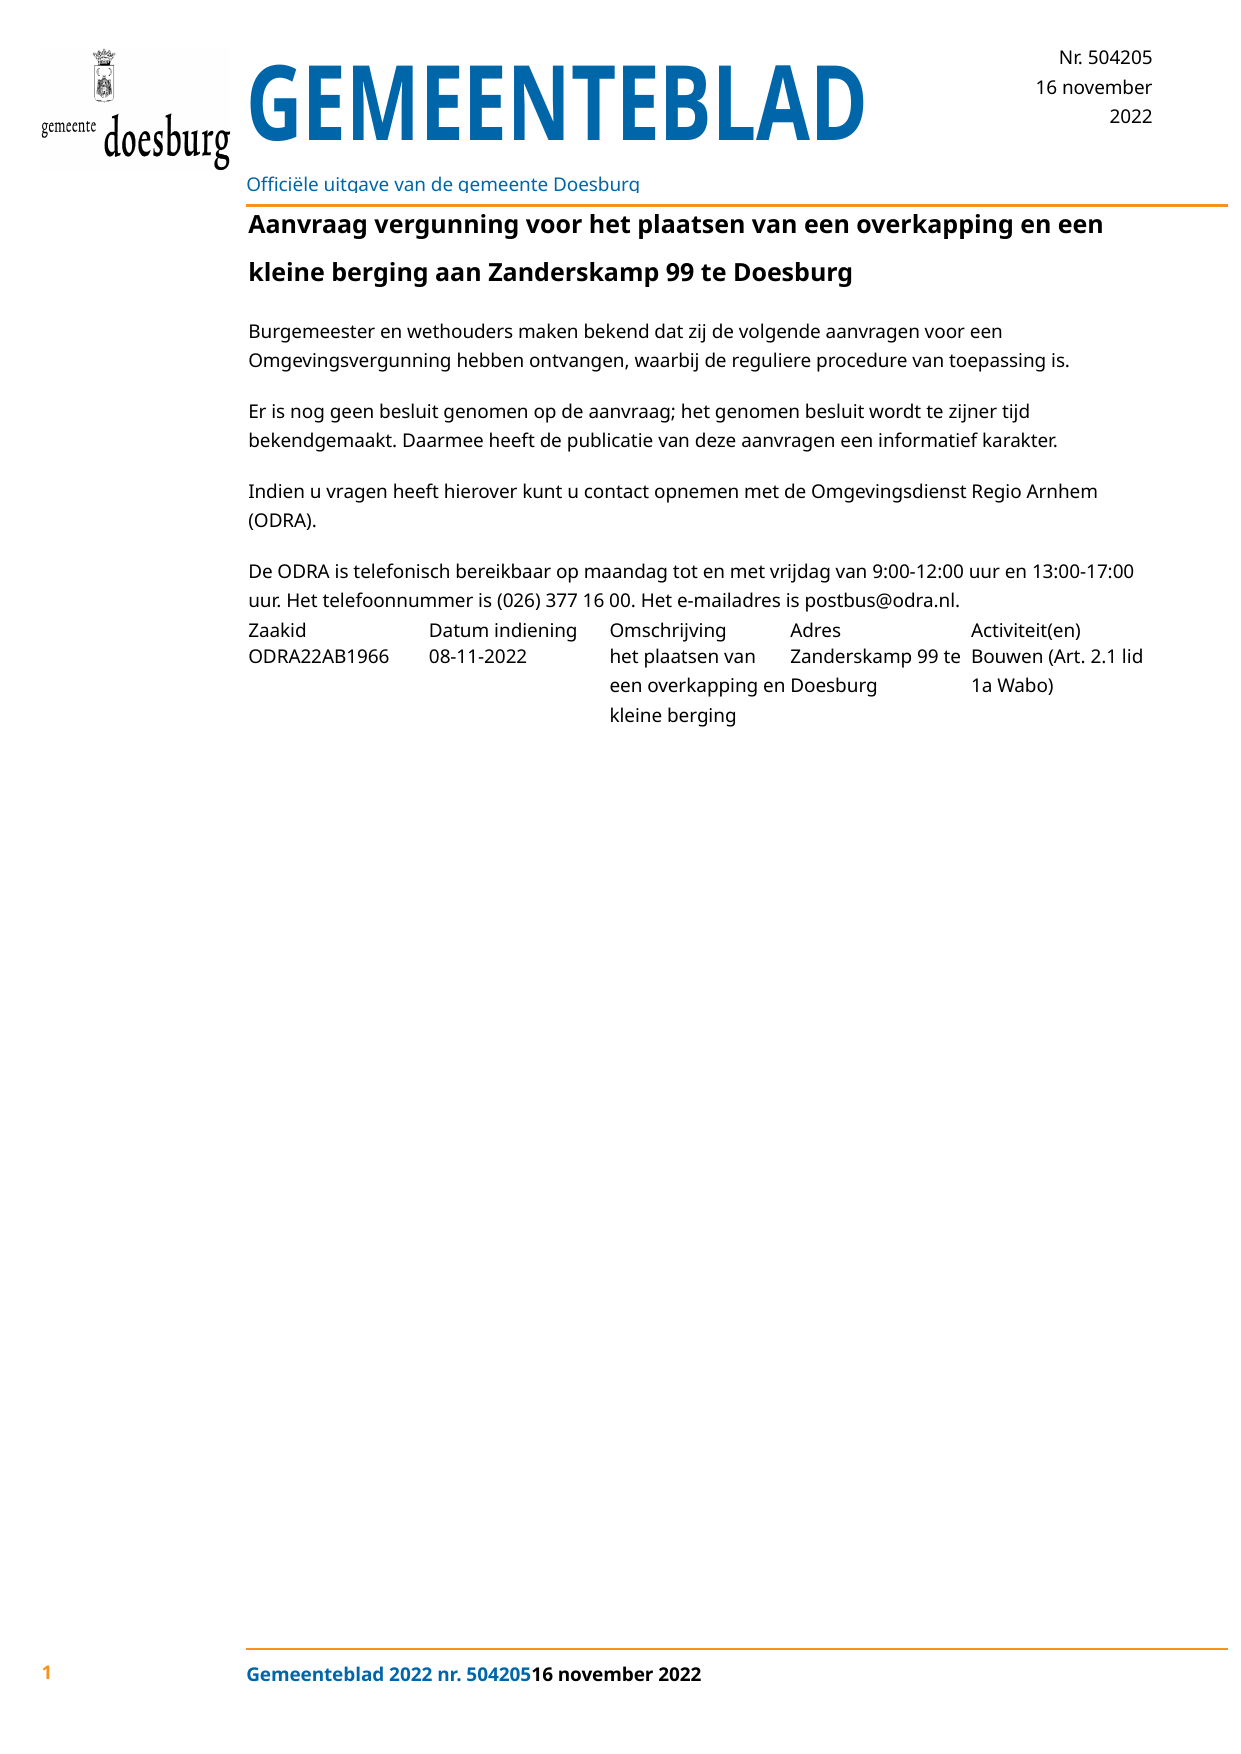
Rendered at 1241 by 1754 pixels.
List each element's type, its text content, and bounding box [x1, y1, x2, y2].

text Er is nog geen besluit genomen op de aanvraag; het genomen besluit wordt te zijner tijd bekendgemaakt. Daarmee heeft de publicatie van deze aanvragen een informatief karakter. [248, 398, 1152, 453]
table_cell ODRA22AB1966 [248, 643, 429, 728]
table_header Activiteit(en) [971, 617, 1152, 643]
table_header Zaakid [248, 617, 429, 643]
table_cell het plaatsen van een overkapping en kleine berging [609, 643, 790, 728]
table_header Datum indiening [429, 617, 609, 643]
text Indien u vragen heeft hierover kunt u contact opnemen met de Omgevingsdienst Regio Arnhem (ODRA). [248, 478, 1152, 533]
table_cell 08-11-2022 [429, 643, 609, 728]
text Aanvraag vergunning voor het plaatsen van een overkapping en een kleine berging aan Zanderskamp 99 te Doesburg [248, 207, 1152, 288]
table_header Adres [790, 617, 971, 643]
table_cell Bouwen (Art. 2.1 lid 1a Wabo) [971, 643, 1152, 728]
text De ODRA is telefonisch bereikbaar op maandag tot en met vrijdag van 9:00-12:00 uur en 13:00-17:00 uur. Het telefoonnummer is (026) 377 16 00. Het e-mailadres is postbus@odra.nl. [248, 558, 1152, 613]
table_cell Zanderskamp 99 te Doesburg [790, 643, 971, 728]
text Burgemeester en wethouders maken bekend dat zij de volgende aanvragen voor een Omgevingsvergunning hebben ontvangen, waarbij de reguliere procedure van toepassing is. [248, 318, 1152, 373]
picture [41, 47, 231, 172]
table_header Omschrijving [609, 617, 790, 643]
